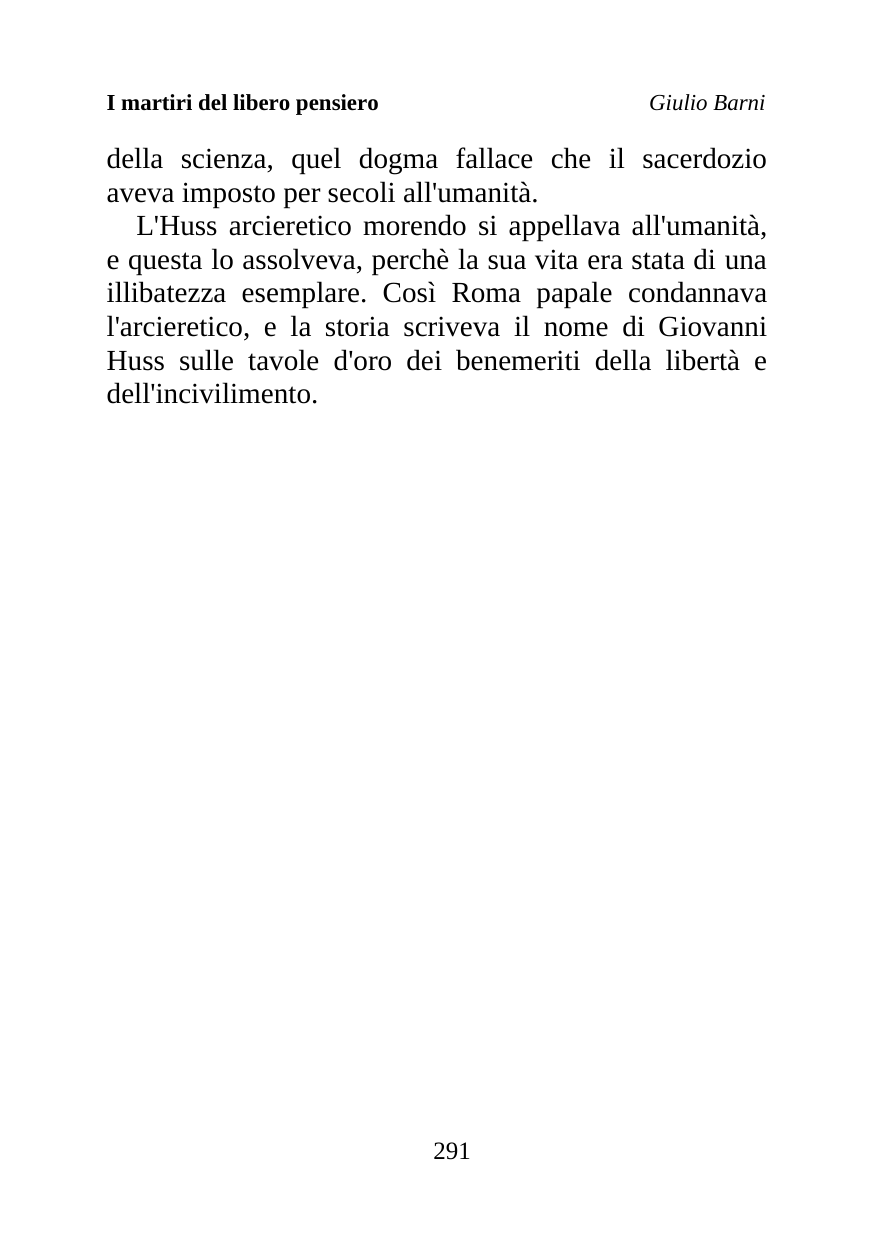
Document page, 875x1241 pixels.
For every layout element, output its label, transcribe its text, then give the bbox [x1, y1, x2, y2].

text L'Huss arcieretico morendo si appellava all'umanità, e questa lo assolveva, perchè la sua vita era stata di una illibatezza esemplare. Così Roma papale condannava l'arcieretico, e la storia scriveva il nome di Giovanni Huss sulle tavole d'oro dei benemeriti della libertà e dell'incivilimento. [106, 208, 768, 410]
text della scienza, quel dogma fallace che il sacerdozio aveva imposto per secoli all'umanità. [106, 141, 768, 208]
